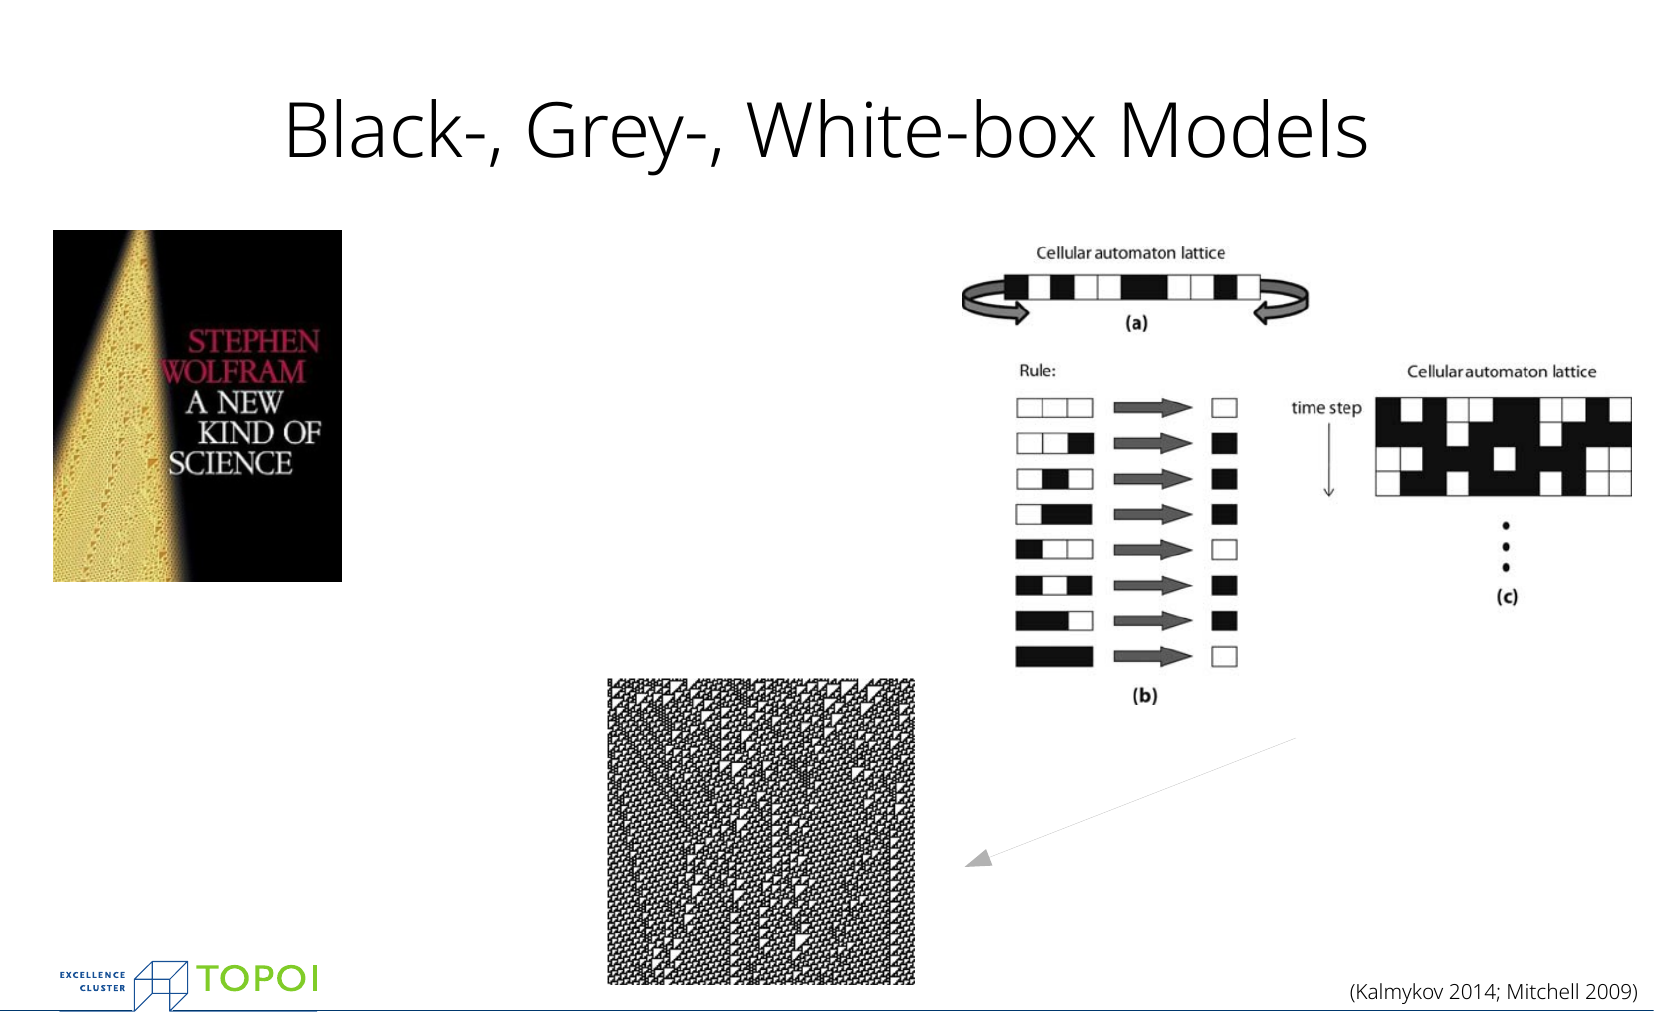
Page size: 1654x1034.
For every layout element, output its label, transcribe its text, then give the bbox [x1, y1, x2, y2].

title Black-, Grey-, White-box Models [82, 41, 1571, 214]
text_box (Kalmykov 2014; Mitchell 2009) [732, 970, 1653, 1014]
picture [952, 217, 1646, 710]
picture [605, 676, 917, 987]
picture [53, 230, 342, 582]
